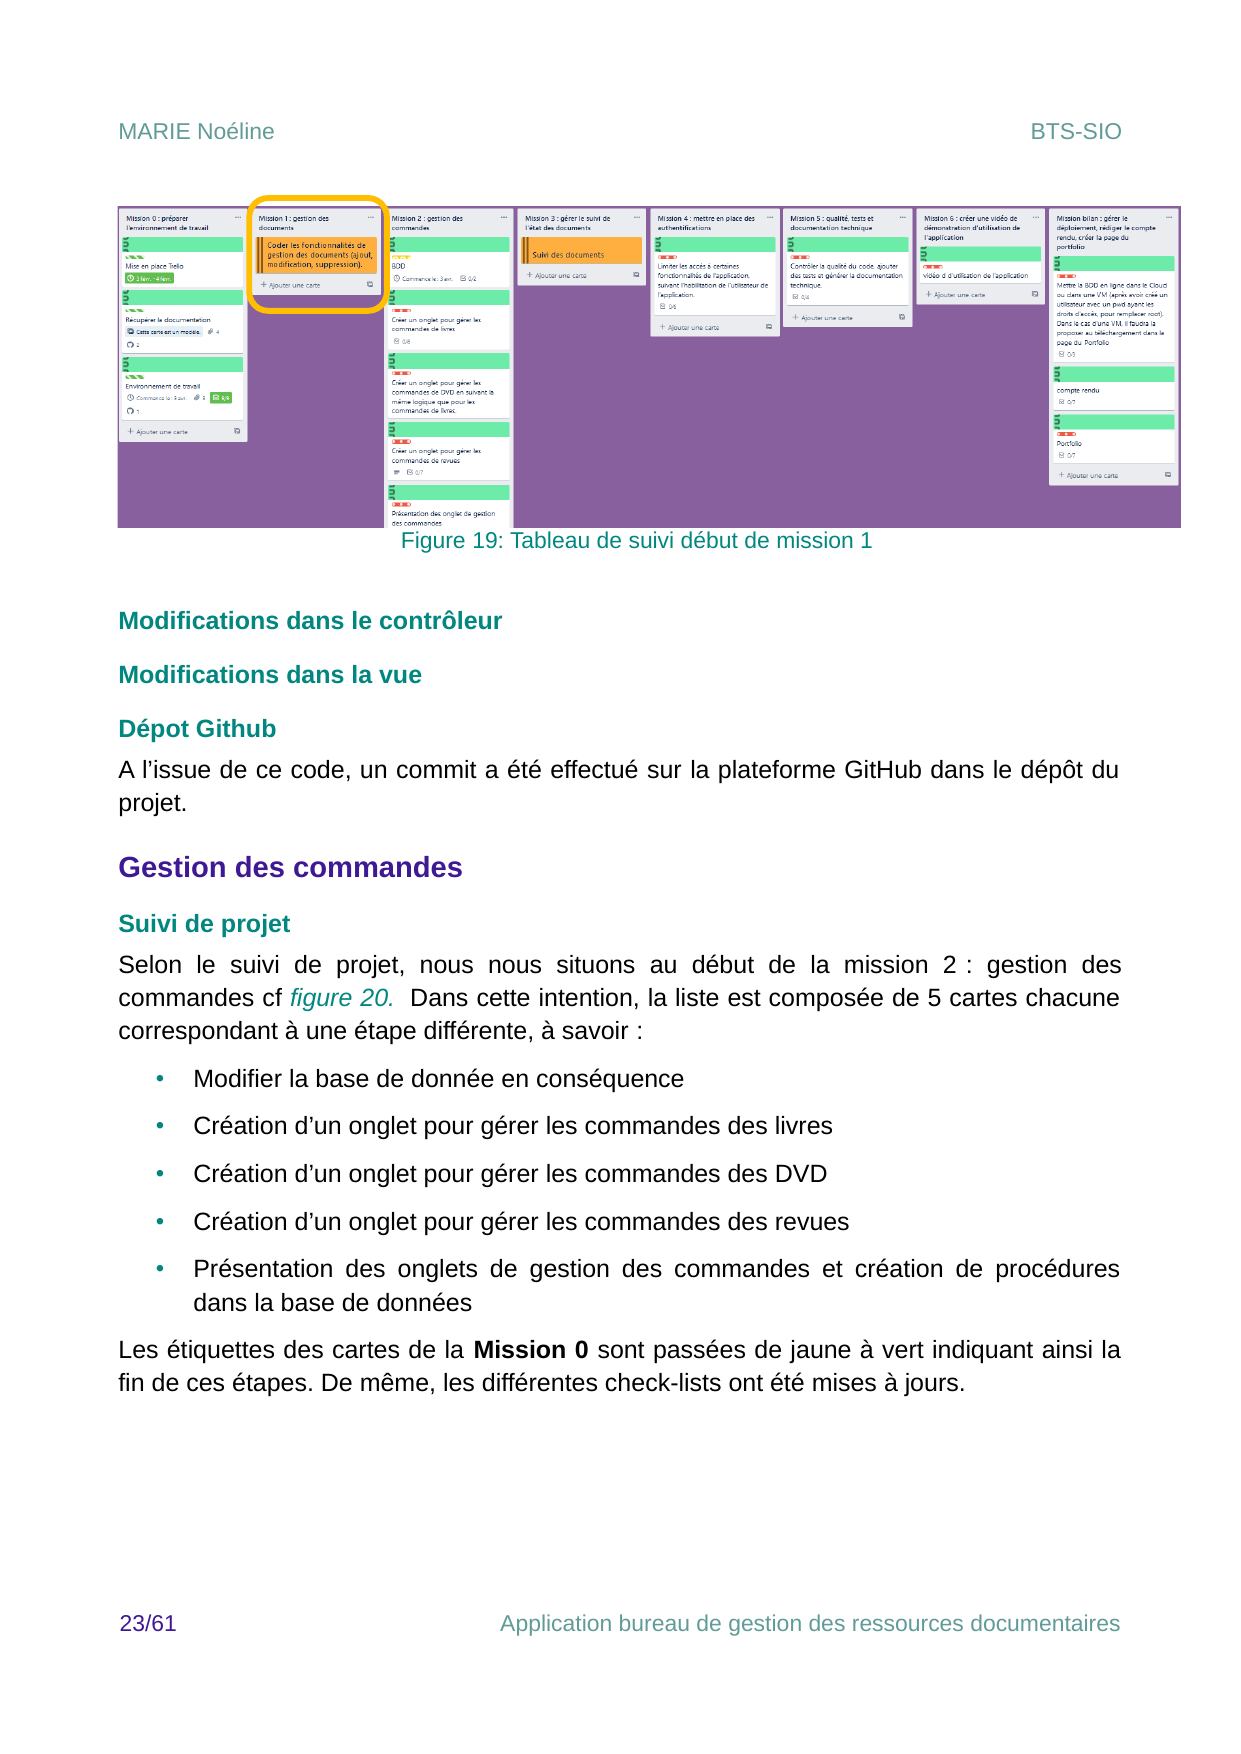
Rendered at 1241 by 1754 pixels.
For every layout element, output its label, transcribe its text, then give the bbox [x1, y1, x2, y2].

text Selon le suivi de projet, nous nous situons au début de la mission 2 : gestion des commandes cf figure 20. Dans cette intention, la liste est composée de 5 cartes chacune correspondant à une étape différente, à savoir : [118, 950, 1122, 1045]
text A l’issue de ce code, un commit a été effectué sur la plateforme GitHub dans le dépôt du projet. [118, 755, 1122, 817]
subtitle Suivi de projet [118, 909, 1122, 937]
picture [253, 206, 383, 307]
text Les étiquettes des cartes de la Mission 0 sont passées de jaune à vert indiquant ainsi la fin de ces étapes. De même, les différentes check-lists ont été mises à jours. [118, 1335, 1122, 1397]
list Modifier la base de donnée en conséquence [156, 1064, 1122, 1092]
text Figure 19: Tableau de suivi début de mission 1 [105, 528, 1168, 553]
subtitle Modifications dans la vue [118, 660, 1122, 689]
subtitle Gestion des commandes [118, 850, 1122, 884]
subtitle Dépot Github [118, 714, 1122, 742]
list Création d’un onglet pour gérer les commandes des DVD [156, 1159, 1122, 1188]
list Création d’un onglet pour gérer les commandes des livres [156, 1111, 1122, 1140]
list Présentation des onglets de gestion des commandes et création de procédures dans la base de données [156, 1254, 1122, 1316]
subtitle Modifications dans le contrôleur [118, 606, 1122, 635]
picture [117, 206, 1181, 528]
list Création d’un onglet pour gérer les commandes des revues [156, 1207, 1122, 1236]
